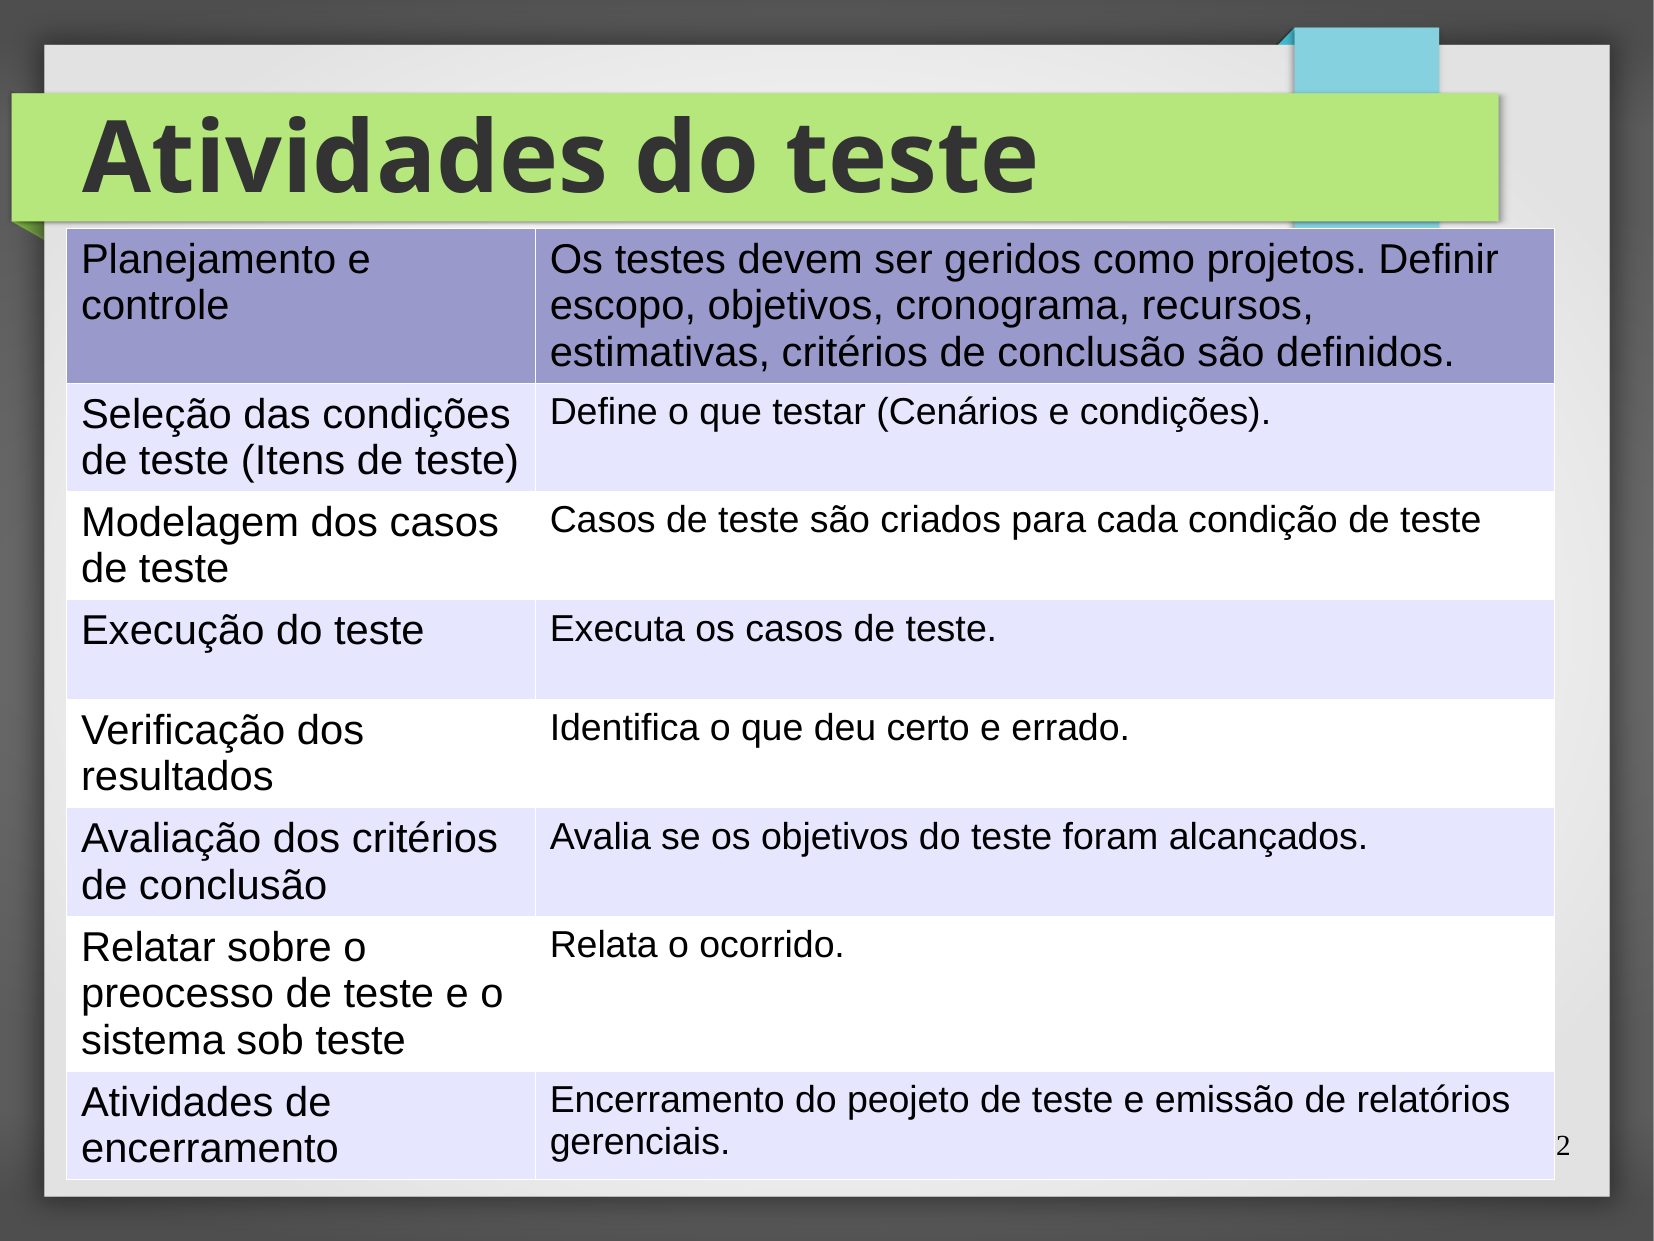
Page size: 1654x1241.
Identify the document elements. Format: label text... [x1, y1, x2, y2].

table_cell Seleção das condições de teste (Itens de teste) [67, 384, 535, 491]
table_cell Avaliação dos critérios de conclusão [67, 808, 535, 916]
table_cell Atividades de encerramento [67, 1072, 535, 1179]
table_cell Encerramento do peojeto de teste e emissão de relatórios gerenciais. [536, 1072, 1554, 1179]
picture [0, 0, 1654, 1241]
table_cell Execução do teste [67, 600, 535, 699]
table_header Planejamento e controle [67, 229, 535, 383]
table_cell Casos de teste são criados para cada condição de teste [536, 492, 1554, 599]
table_cell Relatar sobre o preocesso de teste e o sistema sob teste [67, 917, 535, 1071]
table_cell Relata o ocorrido. [536, 917, 1554, 1071]
table_cell Avalia se os objetivos do teste foram alcançados. [536, 808, 1554, 916]
table_cell Define o que testar (Cenários e condições). [536, 384, 1554, 491]
table_cell Executa os casos de teste. [536, 600, 1554, 699]
title Atividades do teste [82, 94, 1264, 213]
table_header Os testes devem ser geridos como projetos. Definir escopo, objetivos, cronograma, recursos, estimativas, critérios de conclusão são definidos. [536, 229, 1554, 383]
table_cell Identifica o que deu certo e errado. [536, 700, 1554, 807]
table_cell Modelagem dos casos de teste [67, 492, 535, 599]
table_cell Verificação dos resultados [67, 700, 535, 807]
